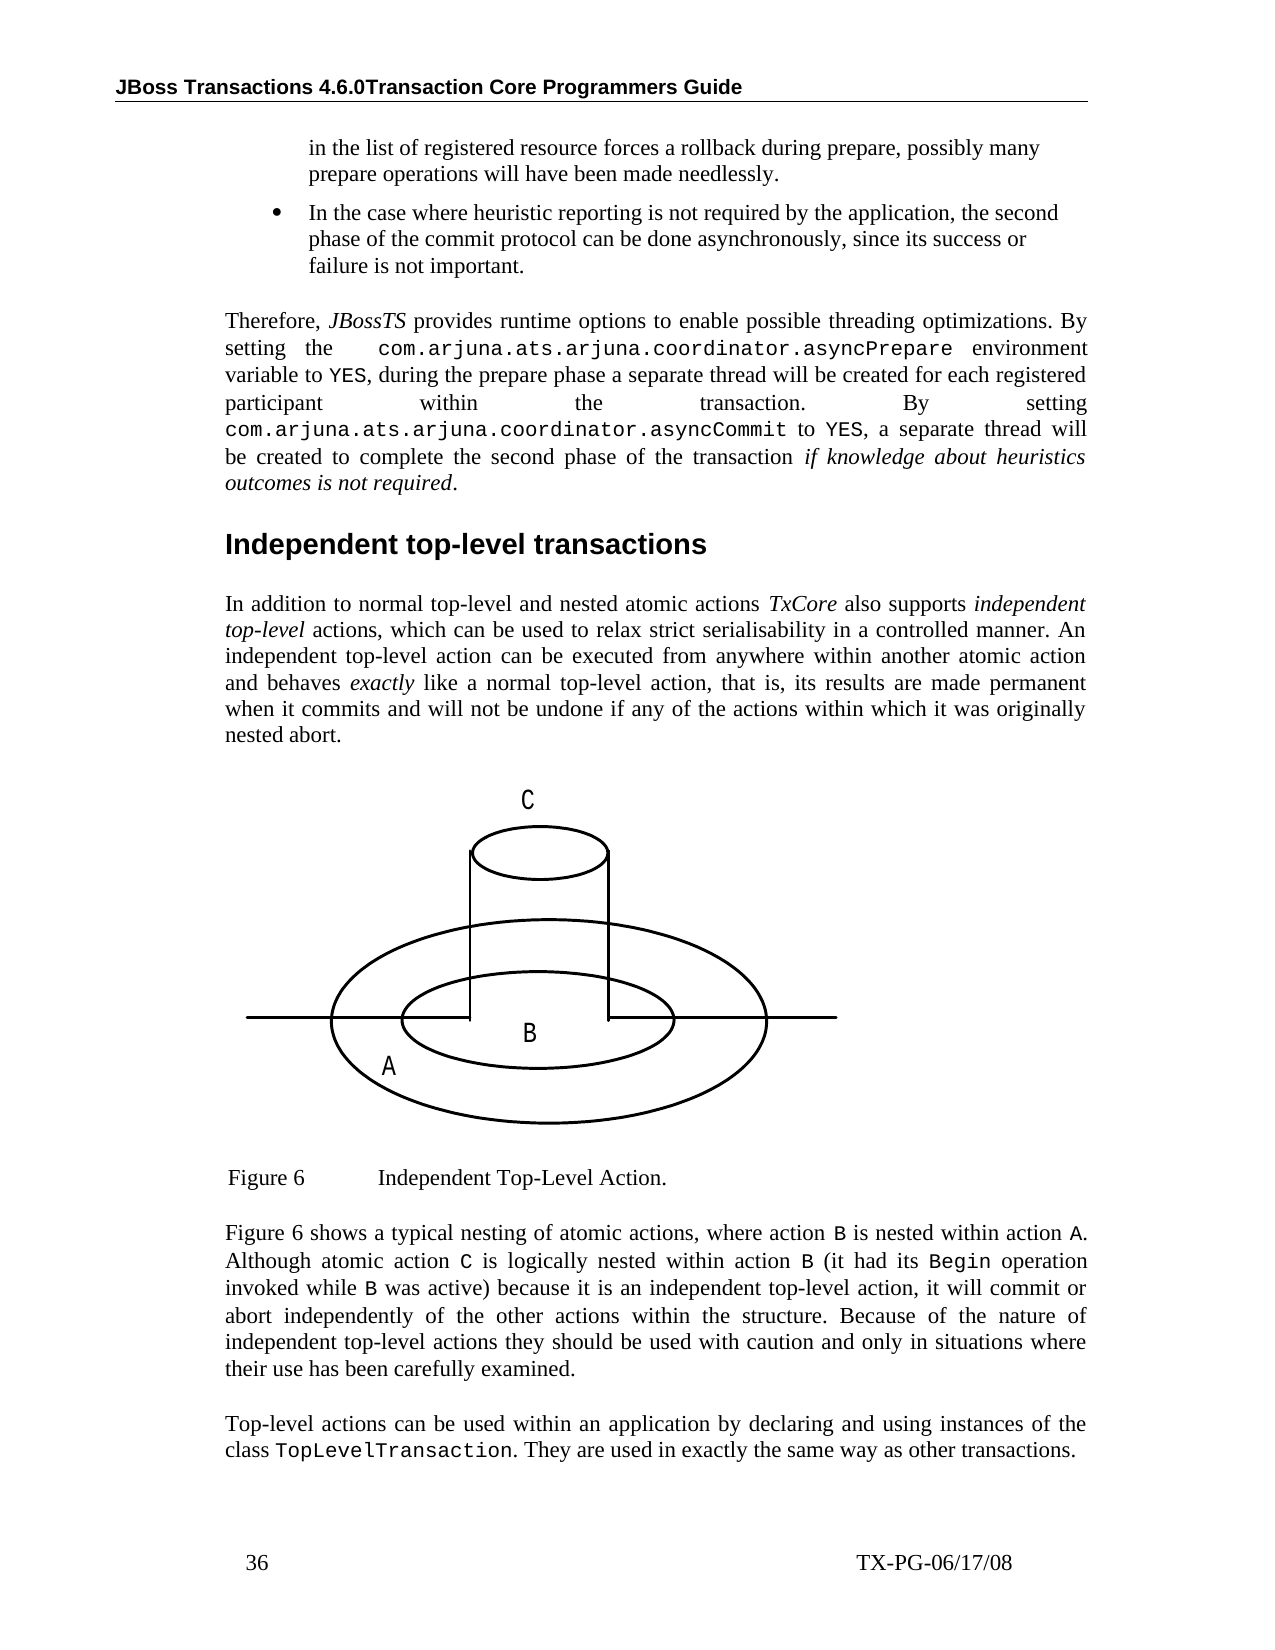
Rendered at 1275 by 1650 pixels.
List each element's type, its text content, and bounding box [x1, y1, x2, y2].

text In addition to normal top-level and nested atomic actions TxCore also supports independent top-level actions, which can be used to relax strict serialisability in a controlled manner. An independent top-level action can be executed from anywhere within another atomic action and behaves exactly like a normal top-level action, that is, its results are made permanent when it commits and will not be undone if any of the actions within which it was originally nested abort. [225, 589, 1088, 748]
list in the list of registered resource forces a rollback during prepare, possibly many prepare operations will have been made needlessly. [273, 134, 1088, 187]
text Therefore, JBossTS provides runtime options to enable possible threading optimizations. By setting the com.arjuna.ats.arjuna.coordinator.asyncPrepare environment variable to YES, during the prepare phase a separate thread will be created for each registered participant within the transaction. By setting com.arjuna.ats.arjuna.coordinator.asyncCommit to YES, a separate thread will be created to complete the second phase of the transaction if knowledge about heuristics outcomes is not required. [225, 307, 1088, 496]
text Top-level actions can be used within an application by declaring and using instances of the class TopLevelTransaction. They are used in exactly the same way as other transactions. [225, 1410, 1088, 1464]
text Figure 6 Independent Top-Level Action. [228, 1164, 1088, 1190]
text Figure 6 shows a typical nesting of atomic actions, where action B is nested within action A. Although atomic action C is logically nested within action B (it had its Begin operation invoked while B was active) because it is an independent top-level action, it will commit or abort independently of the other actions within the structure. Because of the nature of independent top-level actions they should be used with caution and only in situations where their use has been carefully examined. [225, 1219, 1088, 1381]
subtitle Independent top-level transactions [225, 527, 1088, 560]
list In the case where heuristic reporting is not required by the application, the second phase of the commit protocol can be done asynchronously, since its success or failure is not important. [273, 199, 1088, 278]
